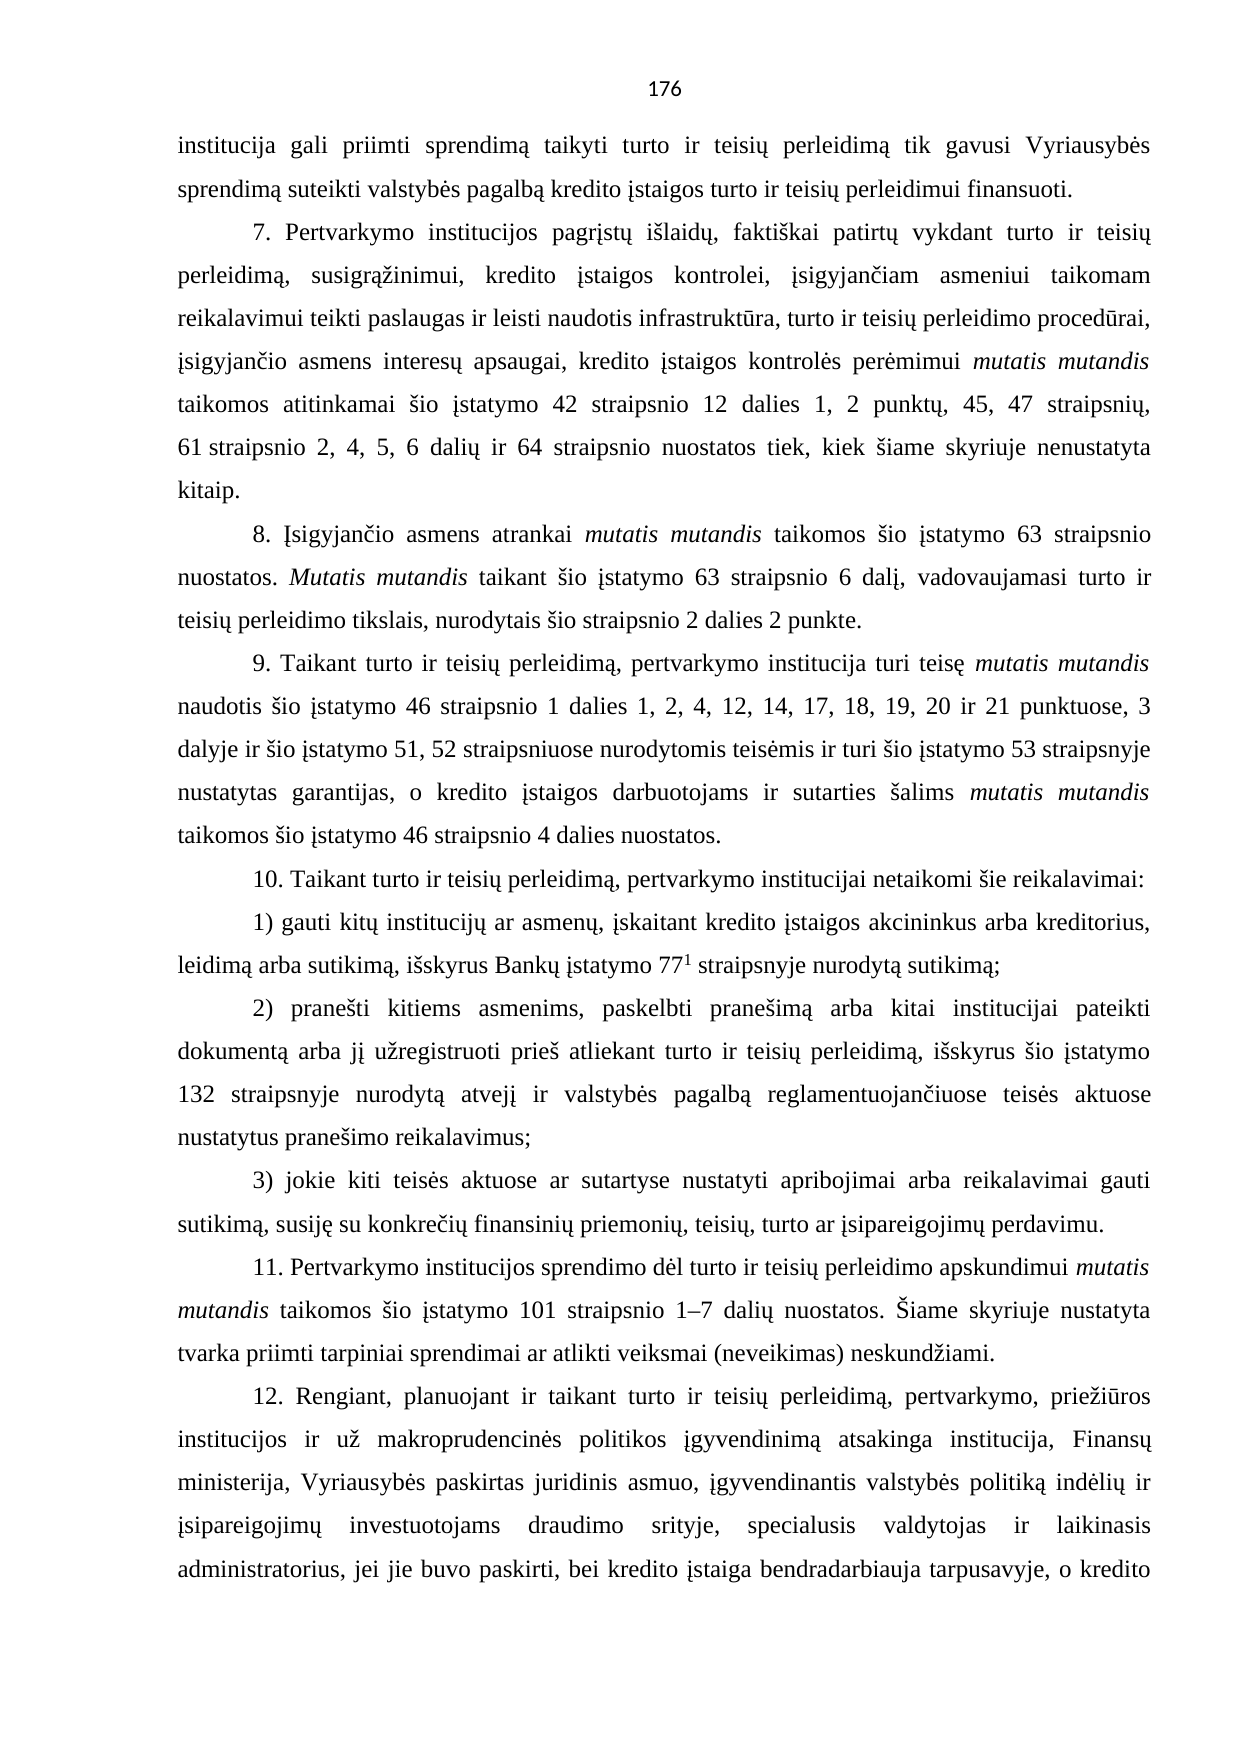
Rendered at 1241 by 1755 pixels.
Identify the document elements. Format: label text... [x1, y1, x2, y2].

text 10. Taikant turto ir teisių perleidimą, pertvarkymo institucijai netaikomi šie reikalavimai: [177, 864, 1152, 892]
text 7. Pertvarkymo institucijos pagrįstų išlaidų, faktiškai patirtų vykdant turto ir teisių perleidimą, susigrąžinimui, kredito įstaigos kontrolei, įsigyjančiam asmeniui taikomam reikalavimui teikti paslaugas ir leisti naudotis infrastruktūra, turto ir teisių perleidimo procedūrai, įsigyjančio asmens interesų apsaugai, kredito įstaigos kontrolės perėmimui mutatis mutandis taikomos atitinkamai šio įstatymo 42 straipsnio 12 dalies 1, 2 punktų, 45, 47 straipsnių, 61 straipsnio 2, 4, 5, 6 dalių ir 64 straipsnio nuostatos tiek, kiek šiame skyriuje nenustatyta kitaip. [177, 217, 1152, 504]
text 3) jokie kiti teisės aktuose ar sutartyse nustatyti apribojimai arba reikalavimai gauti sutikimą, susiję su konkrečių finansinių priemonių, teisių, turto ar įsipareigojimų perdavimu. [177, 1166, 1152, 1237]
text 12. Rengiant, planuojant ir taikant turto ir teisių perleidimą, pertvarkymo, priežiūros institucijos ir už makroprudencinės politikos įgyvendinimą atsakinga institucija, Finansų ministerija, Vyriausybės paskirtas juridinis asmuo, įgyvendinantis valstybės politiką indėlių ir įsipareigojimų investuotojams draudimo srityje, specialusis valdytojas ir laikinasis administratorius, jei jie buvo paskirti, bei kredito įstaiga bendradarbiauja tarpusavyje, o kredito [177, 1381, 1152, 1582]
text 11. Pertvarkymo institucijos sprendimo dėl turto ir teisių perleidimo apskundimui mutatis mutandis taikomos šio įstatymo 101 straipsnio 1–7 dalių nuostatos. Šiame skyriuje nustatyta tvarka priimti tarpiniai sprendimai ar atlikti veiksmai (neveikimas) neskundžiami. [177, 1252, 1152, 1367]
text institucija gali priimti sprendimą taikyti turto ir teisių perleidimą tik gavusi Vyriausybės sprendimą suteikti valstybės pagalbą kredito įstaigos turto ir teisių perleidimui finansuoti. [177, 131, 1152, 202]
text 8. Įsigyjančio asmens atrankai mutatis mutandis taikomos šio įstatymo 63 straipsnio nuostatos. Mutatis mutandis taikant šio įstatymo 63 straipsnio 6 dalį, vadovaujamasi turto ir teisių perleidimo tikslais, nurodytais šio straipsnio 2 dalies 2 punkte. [177, 519, 1152, 634]
text 9. Taikant turto ir teisių perleidimą, pertvarkymo institucija turi teisę mutatis mutandis naudotis šio įstatymo 46 straipsnio 1 dalies 1, 2, 4, 12, 14, 17, 18, 19, 20 ir 21 punktuose, 3 dalyje ir šio įstatymo 51, 52 straipsniuose nurodytomis teisėmis ir turi šio įstatymo 53 straipsnyje nustatytas garantijas, o kredito įstaigos darbuotojams ir sutarties šalims mutatis mutandis taikomos šio įstatymo 46 straipsnio 4 dalies nuostatos. [177, 648, 1152, 849]
text 2) pranešti kitiems asmenims, paskelbti pranešimą arba kitai institucijai pateikti dokumentą arba jį užregistruoti prieš atliekant turto ir teisių perleidimą, išskyrus šio įstatymo 132 straipsnyje nurodytą atvejį ir valstybės pagalbą reglamentuojančiuose teisės aktuose nustatytus pranešimo reikalavimus; [177, 993, 1152, 1151]
text 1) gauti kitų institucijų ar asmenų, įskaitant kredito įstaigos akcininkus arba kreditorius, leidimą arba sutikimą, išskyrus Bankų įstatymo 771 straipsnyje nurodytą sutikimą; [177, 907, 1152, 979]
